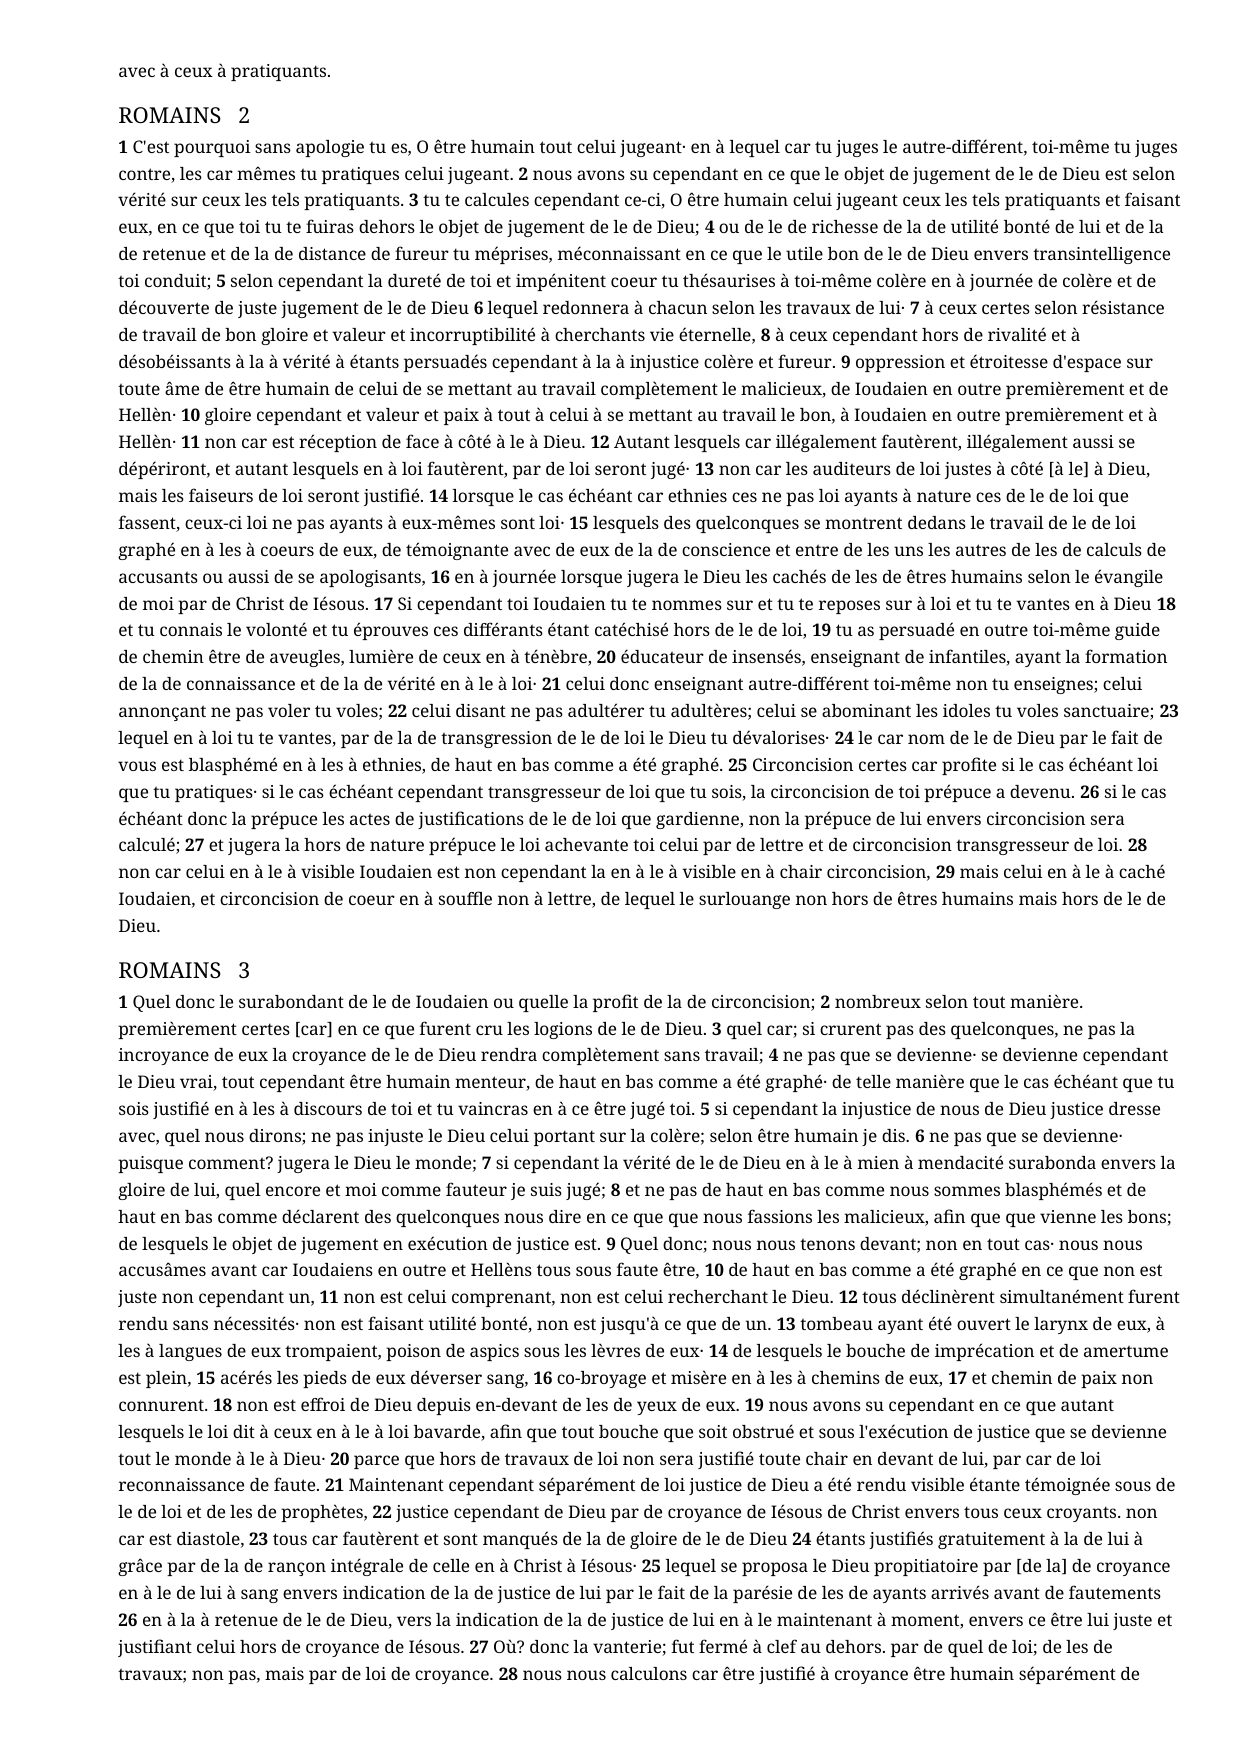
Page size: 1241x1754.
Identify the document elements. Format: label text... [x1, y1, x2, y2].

text avec à ceux à pratiquants. [118, 59, 1181, 82]
text 1 C'est pourquoi sans apologie tu es, O être humain tout celui jugeant· en à lequel car tu juges le autre-différent, toi-même tu juges contre, les car mêmes tu pratiques celui jugeant. 2 nous avons su cependant en ce que le objet de jugement de le de Dieu est selon vérité sur ceux les tels pratiquants. 3 tu te calcules cependant ce-ci, O être humain celui jugeant ceux les tels pratiquants et faisant eux, en ce que toi tu te fuiras dehors le objet de jugement de le de Dieu; 4 ou de le de richesse de la de utilité bonté de lui et de la de retenue et de la de distance de fureur tu méprises, méconnaissant en ce que le utile bon de le de Dieu envers transintelligence toi conduit; 5 selon cependant la dureté de toi et impénitent coeur tu thésaurises à toi-même colère en à journée de colère et de découverte de juste jugement de le de Dieu 6 lequel redonnera à chacun selon les travaux de lui· 7 à ceux certes selon résistance de travail de bon gloire et valeur et incorruptibilité à cherchants vie éternelle, 8 à ceux cependant hors de rivalité et à désobéissants à la à vérité à étants persuadés cependant à la à injustice colère et fureur. 9 oppression et étroitesse d'espace sur toute âme de être humain de celui de se mettant au travail complètement le malicieux, de Ioudaien en outre premièrement et de Hellèn· 10 gloire cependant et valeur et paix à tout à celui à se mettant au travail le bon, à Ioudaien en outre premièrement et à Hellèn· 11 non car est réception de face à côté à le à Dieu. 12 Autant lesquels car illégalement fautèrent, illégalement aussi se dépériront, et autant lesquels en à loi fautèrent, par de loi seront jugé· 13 non car les auditeurs de loi justes à côté [à le] à Dieu, mais les faiseurs de loi seront justifié. 14 lorsque le cas échéant car ethnies ces ne pas loi ayants à nature ces de le de loi que fassent, ceux-ci loi ne pas ayants à eux-mêmes sont loi· 15 lesquels des quelconques se montrent dedans le travail de le de loi graphé en à les à coeurs de eux, de témoignante avec de eux de la de conscience et entre de les uns les autres de les de calculs de accusants ou aussi de se apologisants, 16 en à journée lorsque jugera le Dieu les cachés de les de êtres humains selon le évangile de moi par de Christ de Iésous. 17 Si cependant toi Ioudaien tu te nommes sur et tu te reposes sur à loi et tu te vantes en à Dieu 18 et tu connais le volonté et tu éprouves ces différants étant catéchisé hors de le de loi, 19 tu as persuadé en outre toi-même guide de chemin être de aveugles, lumière de ceux en à ténèbre, 20 éducateur de insensés, enseignant de infantiles, ayant la formation de la de connaissance et de la de vérité en à le à loi· 21 celui donc enseignant autre-différent toi-même non tu enseignes; celui annonçant ne pas voler tu voles; 22 celui disant ne pas adultérer tu adultères; celui se abominant les idoles tu voles sanctuaire; 23 lequel en à loi tu te vantes, par de la de transgression de le de loi le Dieu tu dévalorises· 24 le car nom de le de Dieu par le fait de vous est blasphémé en à les à ethnies, de haut en bas comme a été graphé. 25 Circoncision certes car profite si le cas échéant loi que tu pratiques· si le cas échéant cependant transgresseur de loi que tu sois, la circoncision de toi prépuce a devenu. 26 si le cas échéant donc la prépuce les actes de justifications de le de loi que gardienne, non la prépuce de lui envers circoncision sera calculé; 27 et jugera la hors de nature prépuce le loi achevante toi celui par de lettre et de circoncision transgresseur de loi. 28 non car celui en à le à visible Ioudaien est non cependant la en à le à visible en à chair circoncision, 29 mais celui en à le à caché Ioudaien, et circoncision de coeur en à souffle non à lettre, de lequel le surlouange non hors de êtres humains mais hors de le de Dieu. [118, 135, 1181, 937]
text ROMAINS 2 [118, 101, 1181, 130]
text 1 Quel donc le surabondant de le de Ioudaien ou quelle la profit de la de circoncision; 2 nombreux selon tout manière. premièrement certes [car] en ce que furent cru les logions de le de Dieu. 3 quel car; si crurent pas des quelconques, ne pas la incroyance de eux la croyance de le de Dieu rendra complètement sans travail; 4 ne pas que se devienne· se devienne cependant le Dieu vrai, tout cependant être humain menteur, de haut en bas comme a été graphé· de telle manière que le cas échéant que tu sois justifié en à les à discours de toi et tu vaincras en à ce être jugé toi. 5 si cependant la injustice de nous de Dieu justice dresse avec, quel nous dirons; ne pas injuste le Dieu celui portant sur la colère; selon être humain je dis. 6 ne pas que se devienne· puisque comment? jugera le Dieu le monde; 7 si cependant la vérité de le de Dieu en à le à mien à mendacité surabonda envers la gloire de lui, quel encore et moi comme fauteur je suis jugé; 8 et ne pas de haut en bas comme nous sommes blasphémés et de haut en bas comme déclarent des quelconques nous dire en ce que que nous fassions les malicieux, afin que que vienne les bons; de lesquels le objet de jugement en exécution de justice est. 9 Quel donc; nous nous tenons devant; non en tout cas· nous nous accusâmes avant car Ioudaiens en outre et Hellèns tous sous faute être, 10 de haut en bas comme a été graphé en ce que non est juste non cependant un, 11 non est celui comprenant, non est celui recherchant le Dieu. 12 tous déclinèrent simultanément furent rendu sans nécessités· non est faisant utilité bonté, non est jusqu'à ce que de un. 13 tombeau ayant été ouvert le larynx de eux, à les à langues de eux trompaient, poison de aspics sous les lèvres de eux· 14 de lesquels le bouche de imprécation et de amertume est plein, 15 acérés les pieds de eux déverser sang, 16 co-broyage et misère en à les à chemins de eux, 17 et chemin de paix non connurent. 18 non est effroi de Dieu depuis en-devant de les de yeux de eux. 19 nous avons su cependant en ce que autant lesquels le loi dit à ceux en à le à loi bavarde, afin que tout bouche que soit obstrué et sous l'exécution de justice que se devienne tout le monde à le à Dieu· 20 parce que hors de travaux de loi non sera justifié toute chair en devant de lui, par car de loi reconnaissance de faute. 21 Maintenant cependant séparément de loi justice de Dieu a été rendu visible étante témoignée sous de le de loi et de les de prophètes, 22 justice cependant de Dieu par de croyance de Iésous de Christ envers tous ceux croyants. non car est diastole, 23 tous car fautèrent et sont manqués de la de gloire de le de Dieu 24 étants justifiés gratuitement à la de lui à grâce par de la de rançon intégrale de celle en à Christ à Iésous· 25 lequel se proposa le Dieu propitiatoire par [de la] de croyance en à le de lui à sang envers indication de la de justice de lui par le fait de la parésie de les de ayants arrivés avant de fautements 26 en à la à retenue de le de Dieu, vers la indication de la de justice de lui en à le maintenant à moment, envers ce être lui juste et justifiant celui hors de croyance de Iésous. 27 Où? donc la vanterie; fut fermé à clef au dehors. par de quel de loi; de les de travaux; non pas, mais par de loi de croyance. 28 nous nous calculons car être justifié à croyance être humain séparément de [118, 990, 1181, 1685]
text ROMAINS 3 [118, 956, 1181, 985]
